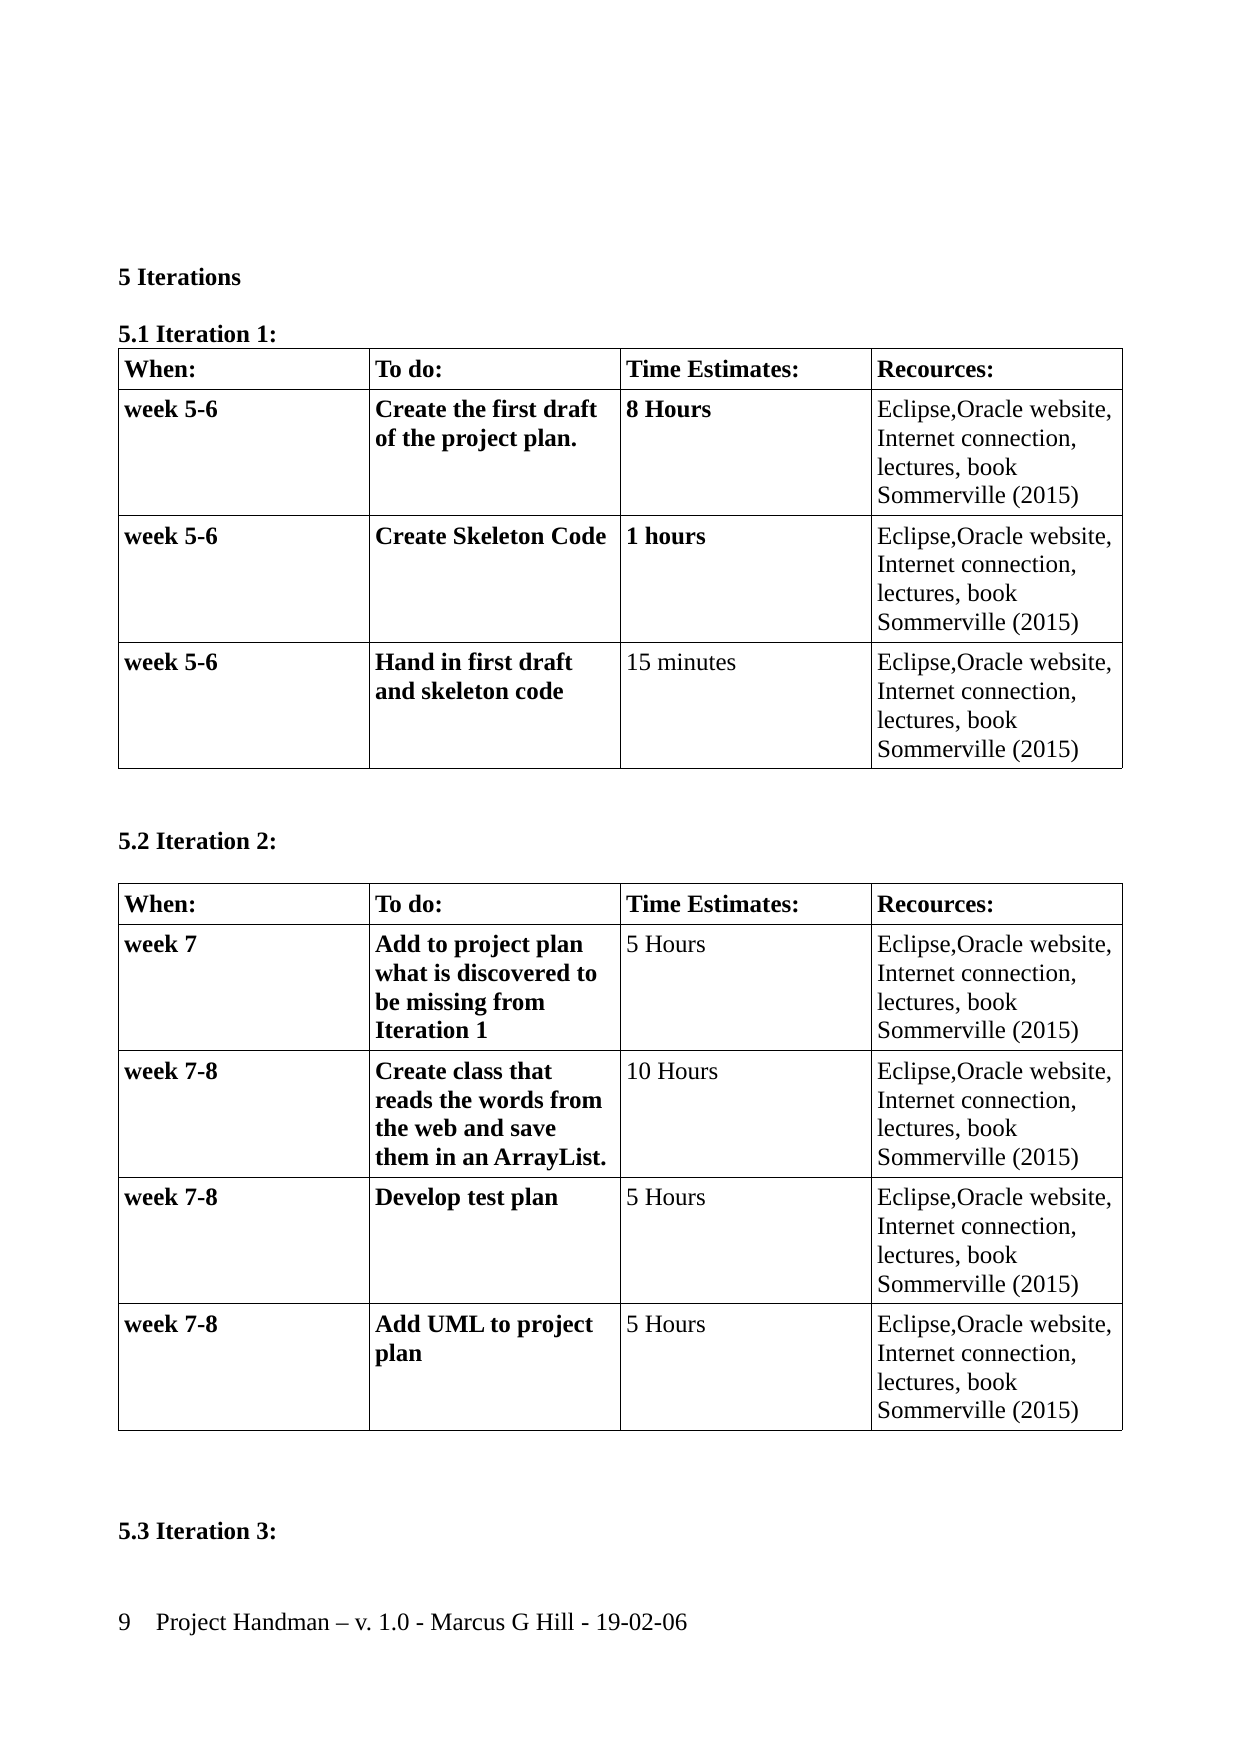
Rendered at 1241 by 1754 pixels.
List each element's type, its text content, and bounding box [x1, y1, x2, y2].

table_header Time Estimates: [621, 349, 871, 388]
table_cell week 5-6 [119, 643, 369, 768]
table_cell week 7-8 [119, 1178, 369, 1303]
table_header To do: [370, 884, 620, 923]
table_header Add UML to project plan [370, 1304, 620, 1430]
table_header week 7-8 [119, 1304, 369, 1430]
table_cell 5 Hours [621, 925, 871, 1050]
table_header Eclipse,Oracle website, Internet connection, lectures, book Sommerville (2015) [872, 1304, 1122, 1430]
table_cell week 5-6 [119, 516, 369, 642]
table_cell 1 hours [621, 516, 871, 642]
table_cell Eclipse,Oracle website, Internet connection, lectures, book Sommerville (2015) [872, 516, 1122, 642]
table_cell Add to project plan what is discovered to be missing from Iteration 1 [370, 925, 620, 1050]
table_cell Create Skeleton Code [370, 516, 620, 642]
table_header When: [119, 349, 369, 388]
table_cell Eclipse,Oracle website, Internet connection, lectures, book Sommerville (2015) [872, 390, 1122, 515]
table_cell Eclipse,Oracle website, Internet connection, lectures, book Sommerville (2015) [872, 643, 1122, 768]
text 5.2 Iteration 2: [118, 826, 1122, 854]
table_cell Create class that reads the words from the web and save them in an ArrayList. [370, 1051, 620, 1177]
text 5.1 Iteration 1: [118, 319, 1122, 348]
table_cell Hand in first draft and skeleton code [370, 643, 620, 768]
table_cell Eclipse,Oracle website, Internet connection, lectures, book Sommerville (2015) [872, 1178, 1122, 1303]
table_header Time Estimates: [621, 884, 871, 923]
table_header When: [119, 884, 369, 923]
table_cell week 7-8 [119, 1051, 369, 1177]
table_cell 5 Hours [621, 1178, 871, 1303]
text 5.3 Iteration 3: [118, 1516, 1122, 1545]
table_cell Eclipse,Oracle website, Internet connection, lectures, book Sommerville (2015) [872, 925, 1122, 1050]
table_cell 15 minutes [621, 643, 871, 768]
table_header Recources: [872, 349, 1122, 388]
table_header Recources: [872, 884, 1122, 923]
table_header 5 Hours [621, 1304, 871, 1430]
table_cell week 7 [119, 925, 369, 1050]
table_header To do: [370, 349, 620, 388]
table_cell Develop test plan [370, 1178, 620, 1303]
table_cell 10 Hours [621, 1051, 871, 1177]
table_cell Eclipse,Oracle website, Internet connection, lectures, book Sommerville (2015) [872, 1051, 1122, 1177]
text 5 Iterations [118, 262, 1122, 291]
table_cell 8 Hours [621, 390, 871, 515]
table_cell week 5-6 [119, 390, 369, 515]
table_cell Create the first draft of the project plan. [370, 390, 620, 515]
